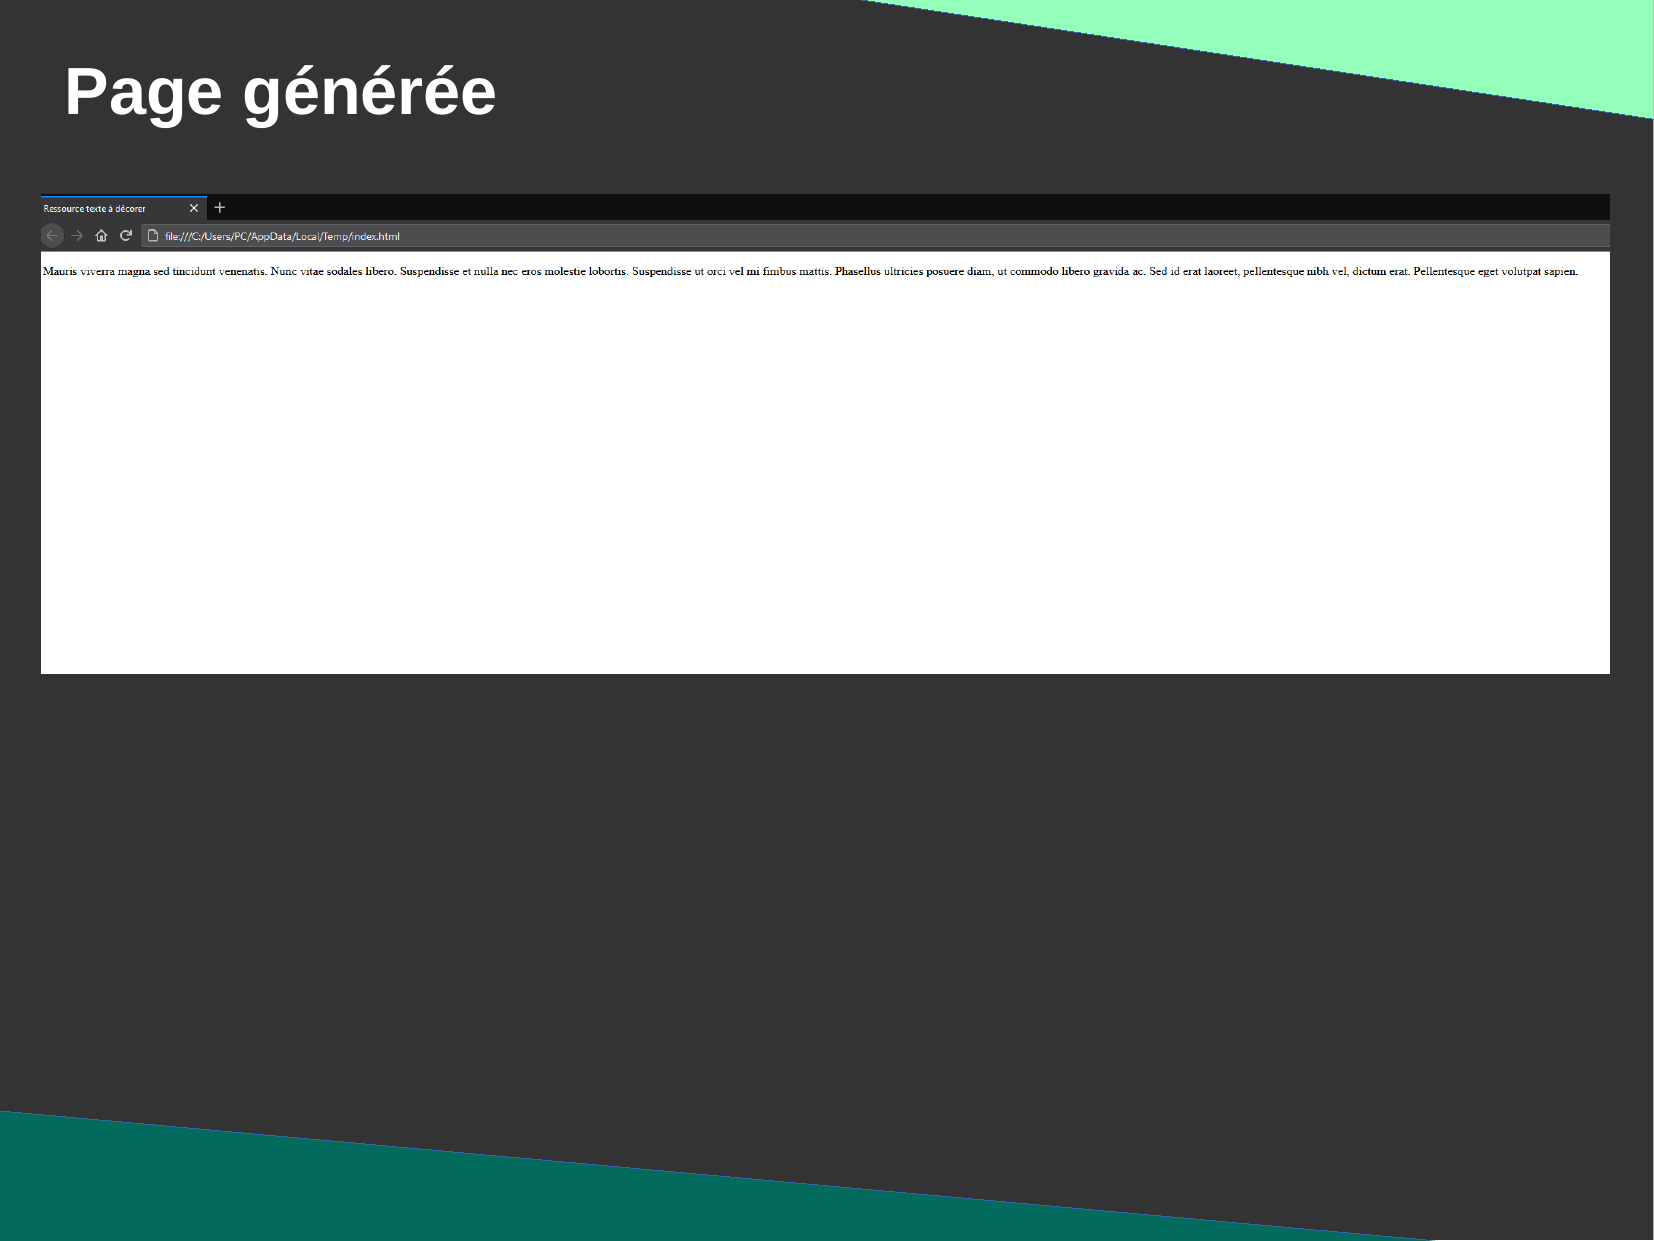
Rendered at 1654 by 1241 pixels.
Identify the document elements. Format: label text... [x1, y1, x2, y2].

text_box [861, 0, 1654, 120]
title Page générée [64, 54, 1553, 157]
picture [41, 194, 1610, 674]
